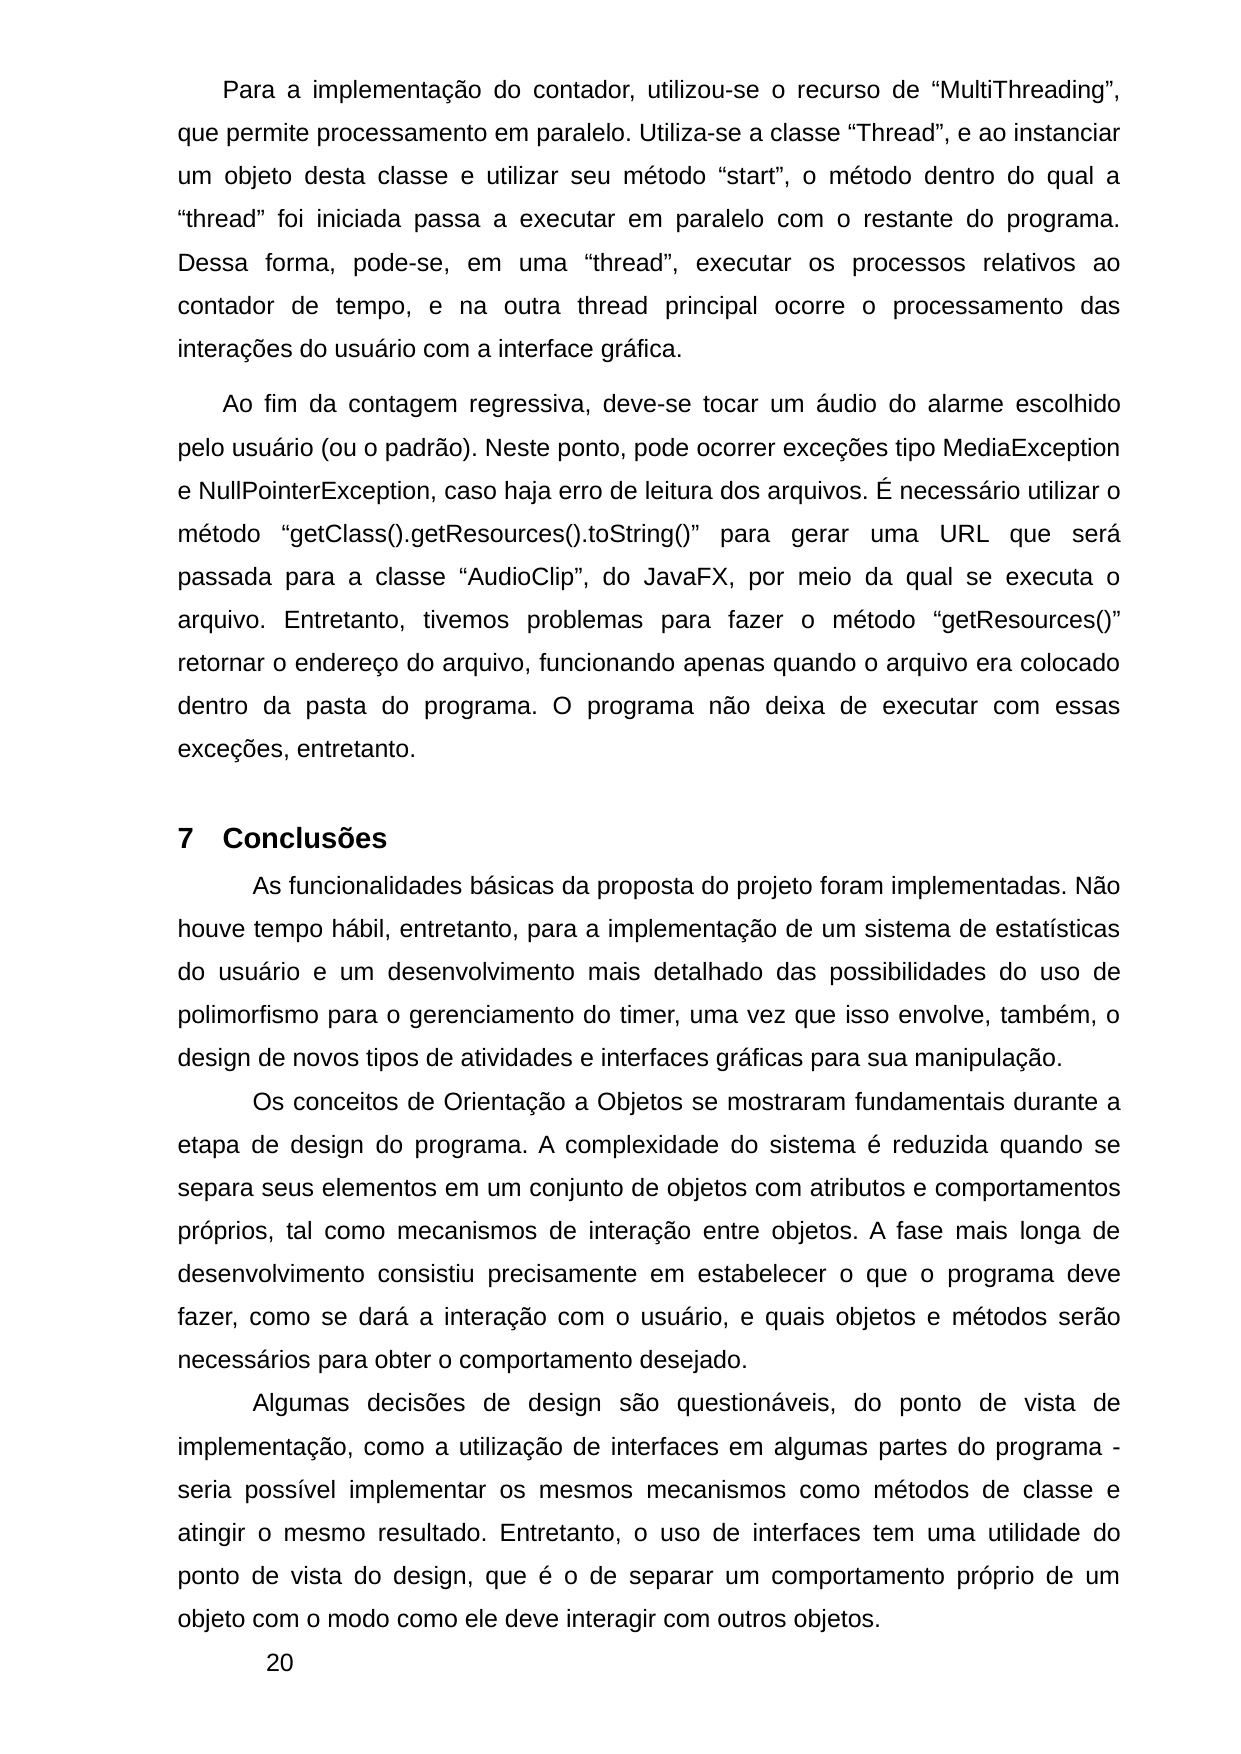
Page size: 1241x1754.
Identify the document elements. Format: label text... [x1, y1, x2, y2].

text As funcionalidades básicas da proposta do projeto foram implementadas. Não houve tempo hábil, entretanto, para a implementação de um sistema de estatísticas do usuário e um desenvolvimento mais detalhado das possibilidades do uso de polimorfismo para o gerenciamento do timer, uma vez que isso envolve, também, o design de novos tipos de atividades e interfaces gráficas para sua manipulação. [177, 871, 1122, 1072]
text Para a implementação do contador, utilizou-se o recurso de “MultiThreading”, que permite processamento em paralelo. Utiliza-se a classe “Thread”, e ao instanciar um objeto desta classe e utilizar seu método “start”, o método dentro do qual a “thread” foi iniciada passa a executar em paralelo com o restante do programa. Dessa forma, pode-se, em uma “thread”, executar os processos relativos ao contador de tempo, e na outra thread principal ocorre o processamento das interações do usuário com a interface gráfica. [177, 75, 1122, 362]
text Algumas decisões de design são questionáveis, do ponto de vista de implementação, como a utilização de interfaces em algumas partes do programa - seria possível implementar os mesmos mecanismos como métodos de classe e atingir o mesmo resultado. Entretanto, o uso de interfaces tem uma utilidade do ponto de vista do design, que é o de separar um comportamento próprio de um objeto com o modo como ele deve interagir com outros objetos. [177, 1388, 1122, 1633]
subtitle Conclusões [177, 821, 1122, 854]
text Os conceitos de Orientação a Objetos se mostraram fundamentais durante a etapa de design do programa. A complexidade do sistema é reduzida quando se separa seus elementos em um conjunto de objetos com atributos e comportamentos próprios, tal como mecanismos de interação entre objetos. A fase mais longa de desenvolvimento consistiu precisamente em estabelecer o que o programa deve fazer, como se dará a interação com o usuário, e quais objetos e métodos serão necessários para obter o comportamento desejado. [177, 1087, 1122, 1374]
text Ao fim da contagem regressiva, deve-se tocar um áudio do alarme escolhido pelo usuário (ou o padrão). Neste ponto, pode ocorrer exceções tipo MediaException e NullPointerException, caso haja erro de leitura dos arquivos. É necessário utilizar o método “getClass().getResources().toString()” para gerar uma URL que será passada para a classe “AudioClip”, do JavaFX, por meio da qual se executa o arquivo. Entretanto, tivemos problemas para fazer o método “getResources()” retornar o endereço do arquivo, funcionando apenas quando o arquivo era colocado dentro da pasta do programa. O programa não deixa de executar com essas exceções, entretanto. [177, 389, 1122, 763]
